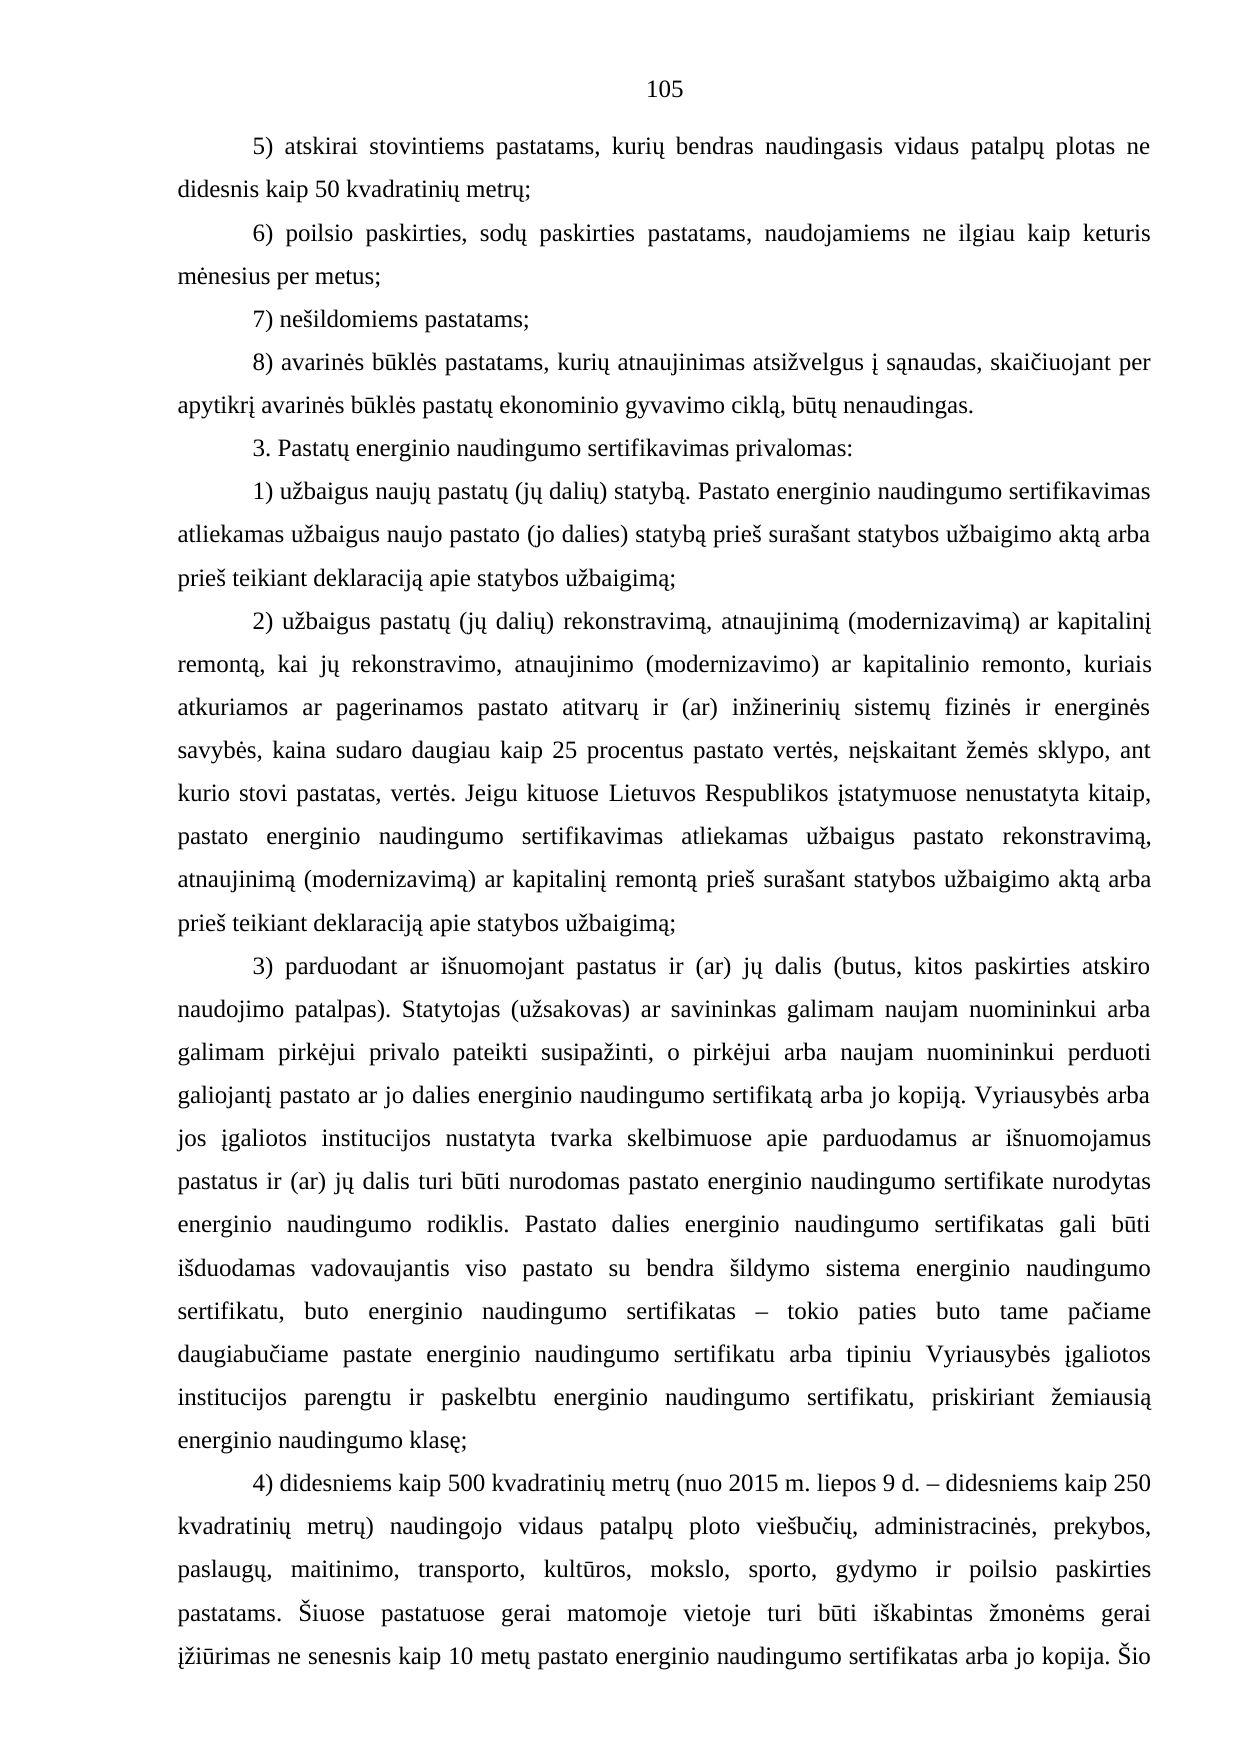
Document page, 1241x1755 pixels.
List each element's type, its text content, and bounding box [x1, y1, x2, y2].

text 2) užbaigus pastatų (jų dalių) rekonstravimą, atnaujinimą (modernizavimą) ar kapitalinį remontą, kai jų rekonstravimo, atnaujinimo (modernizavimo) ar kapitalinio remonto, kuriais atkuriamos ar pagerinamos pastato atitvarų ir (ar) inžinerinių sistemų fizinės ir energinės savybės, kaina sudaro daugiau kaip 25 procentus pastato vertės, neįskaitant žemės sklypo, ant kurio stovi pastatas, vertės. Jeigu kituose Lietuvos Respublikos įstatymuose nenustatyta kitaip, pastato energinio naudingumo sertifikavimas atliekamas užbaigus pastato rekonstravimą, atnaujinimą (modernizavimą) ar kapitalinį remontą prieš surašant statybos užbaigimo aktą arba prieš teikiant deklaraciją apie statybos užbaigimą; [177, 606, 1152, 936]
text 8) avarinės būklės pastatams, kurių atnaujinimas atsižvelgus į sąnaudas, skaičiuojant per apytikrį avarinės būklės pastatų ekonominio gyvavimo ciklą, būtų nenaudingas. [177, 347, 1152, 419]
text 3) parduodant ar išnuomojant pastatus ir (ar) jų dalis (butus, kitos paskirties atskiro naudojimo patalpas). Statytojas (užsakovas) ar savininkas galimam naujam nuomininkui arba galimam pirkėjui privalo pateikti susipažinti, o pirkėjui arba naujam nuomininkui perduoti galiojantį pastato ar jo dalies energinio naudingumo sertifikatą arba jo kopiją. Vyriausybės arba jos įgaliotos institucijos nustatyta tvarka skelbimuose apie parduodamus ar išnuomojamus pastatus ir (ar) jų dalis turi būti nurodomas pastato energinio naudingumo sertifikate nurodytas energinio naudingumo rodiklis. Pastato dalies energinio naudingumo sertifikatas gali būti išduodamas vadovaujantis viso pastato su bendra šildymo sistema energinio naudingumo sertifikatu, buto energinio naudingumo sertifikatas – tokio paties buto tame pačiame daugiabučiame pastate energinio naudingumo sertifikatu arba tipiniu Vyriausybės įgaliotos institucijos parengtu ir paskelbtu energinio naudingumo sertifikatu, priskiriant žemiausią energinio naudingumo klasę; [177, 951, 1152, 1454]
text 7) nešildomiems pastatams; [177, 304, 1152, 333]
text 4) didesniems kaip 500 kvadratinių metrų (nuo 2015 m. liepos 9 d. – didesniems kaip 250 kvadratinių metrų) naudingojo vidaus patalpų ploto viešbučių, administracinės, prekybos, paslaugų, maitinimo, transporto, kultūros, mokslo, sporto, gydymo ir poilsio paskirties pastatams. Šiuose pastatuose gerai matomoje vietoje turi būti iškabintas žmonėms gerai įžiūrimas ne senesnis kaip 10 metų pastato energinio naudingumo sertifikatas arba jo kopija. Šio [177, 1468, 1152, 1669]
text 3. Pastatų energinio naudingumo sertifikavimas privalomas: [177, 433, 1152, 462]
text 6) poilsio paskirties, sodų paskirties pastatams, naudojamiems ne ilgiau kaip keturis mėnesius per metus; [177, 218, 1152, 289]
text 5) atskirai stovintiems pastatams, kurių bendras naudingasis vidaus patalpų plotas ne didesnis kaip 50 kvadratinių metrų; [177, 131, 1152, 203]
text 1) užbaigus naujų pastatų (jų dalių) statybą. Pastato energinio naudingumo sertifikavimas atliekamas užbaigus naujo pastato (jo dalies) statybą prieš surašant statybos užbaigimo aktą arba prieš teikiant deklaraciją apie statybos užbaigimą; [177, 476, 1152, 591]
